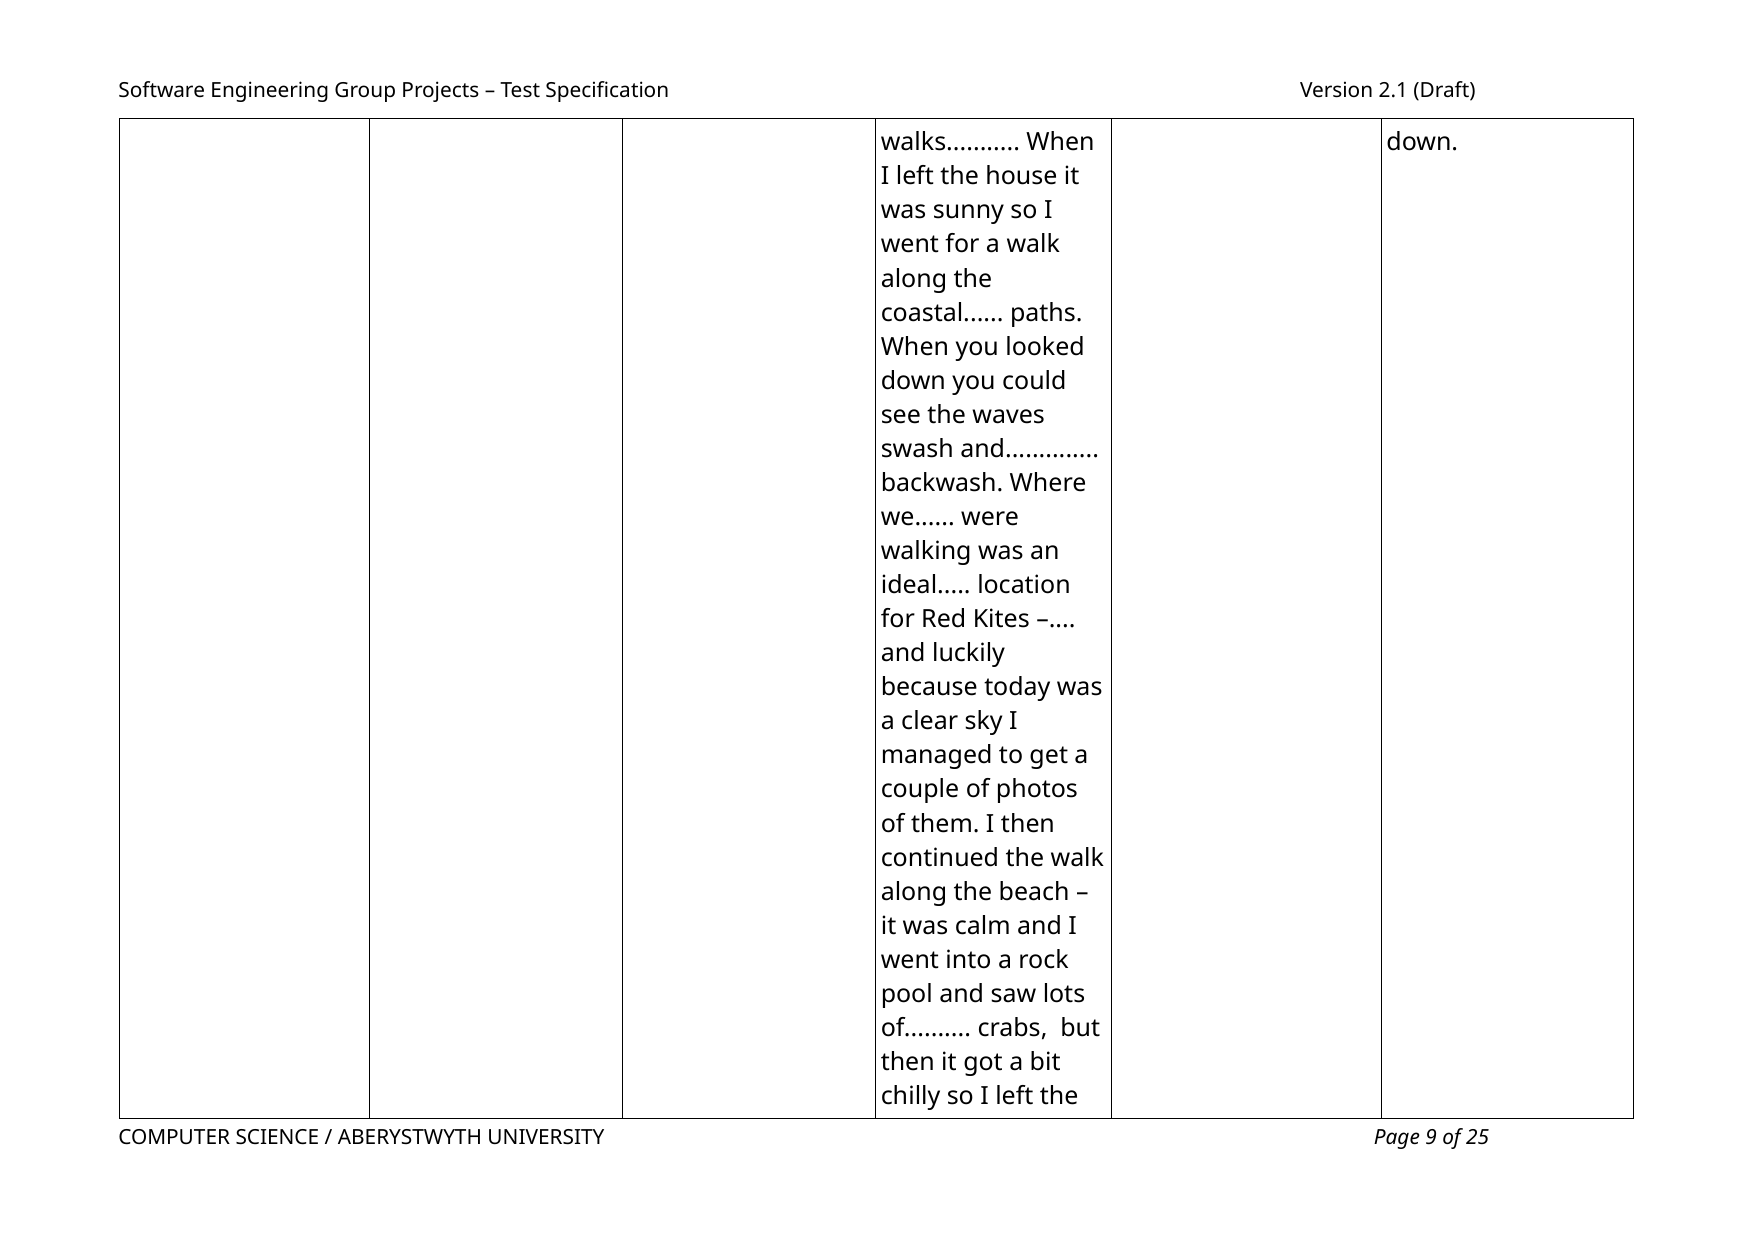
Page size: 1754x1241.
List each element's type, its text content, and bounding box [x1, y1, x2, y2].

table_cell walks........... When I left the house it was sunny so I went for a walk along the coastal...... paths. When you looked down you could see the waves swash and.............. backwash. Where we...... were walking was an ideal..... location for Red Kites –.... and luckily because today was a clear sky I managed to get a couple of photos of them. I then continued the walk along the beach – it was calm and I went into a rock pool and saw lots of.......... crabs, but then it got a bit chilly so I left the [876, 119, 1111, 1117]
table_cell [1112, 119, 1381, 1117]
table_cell down. [1382, 119, 1633, 1117]
table_cell [370, 119, 622, 1117]
table_cell [623, 119, 875, 1117]
table_cell [120, 119, 369, 1117]
